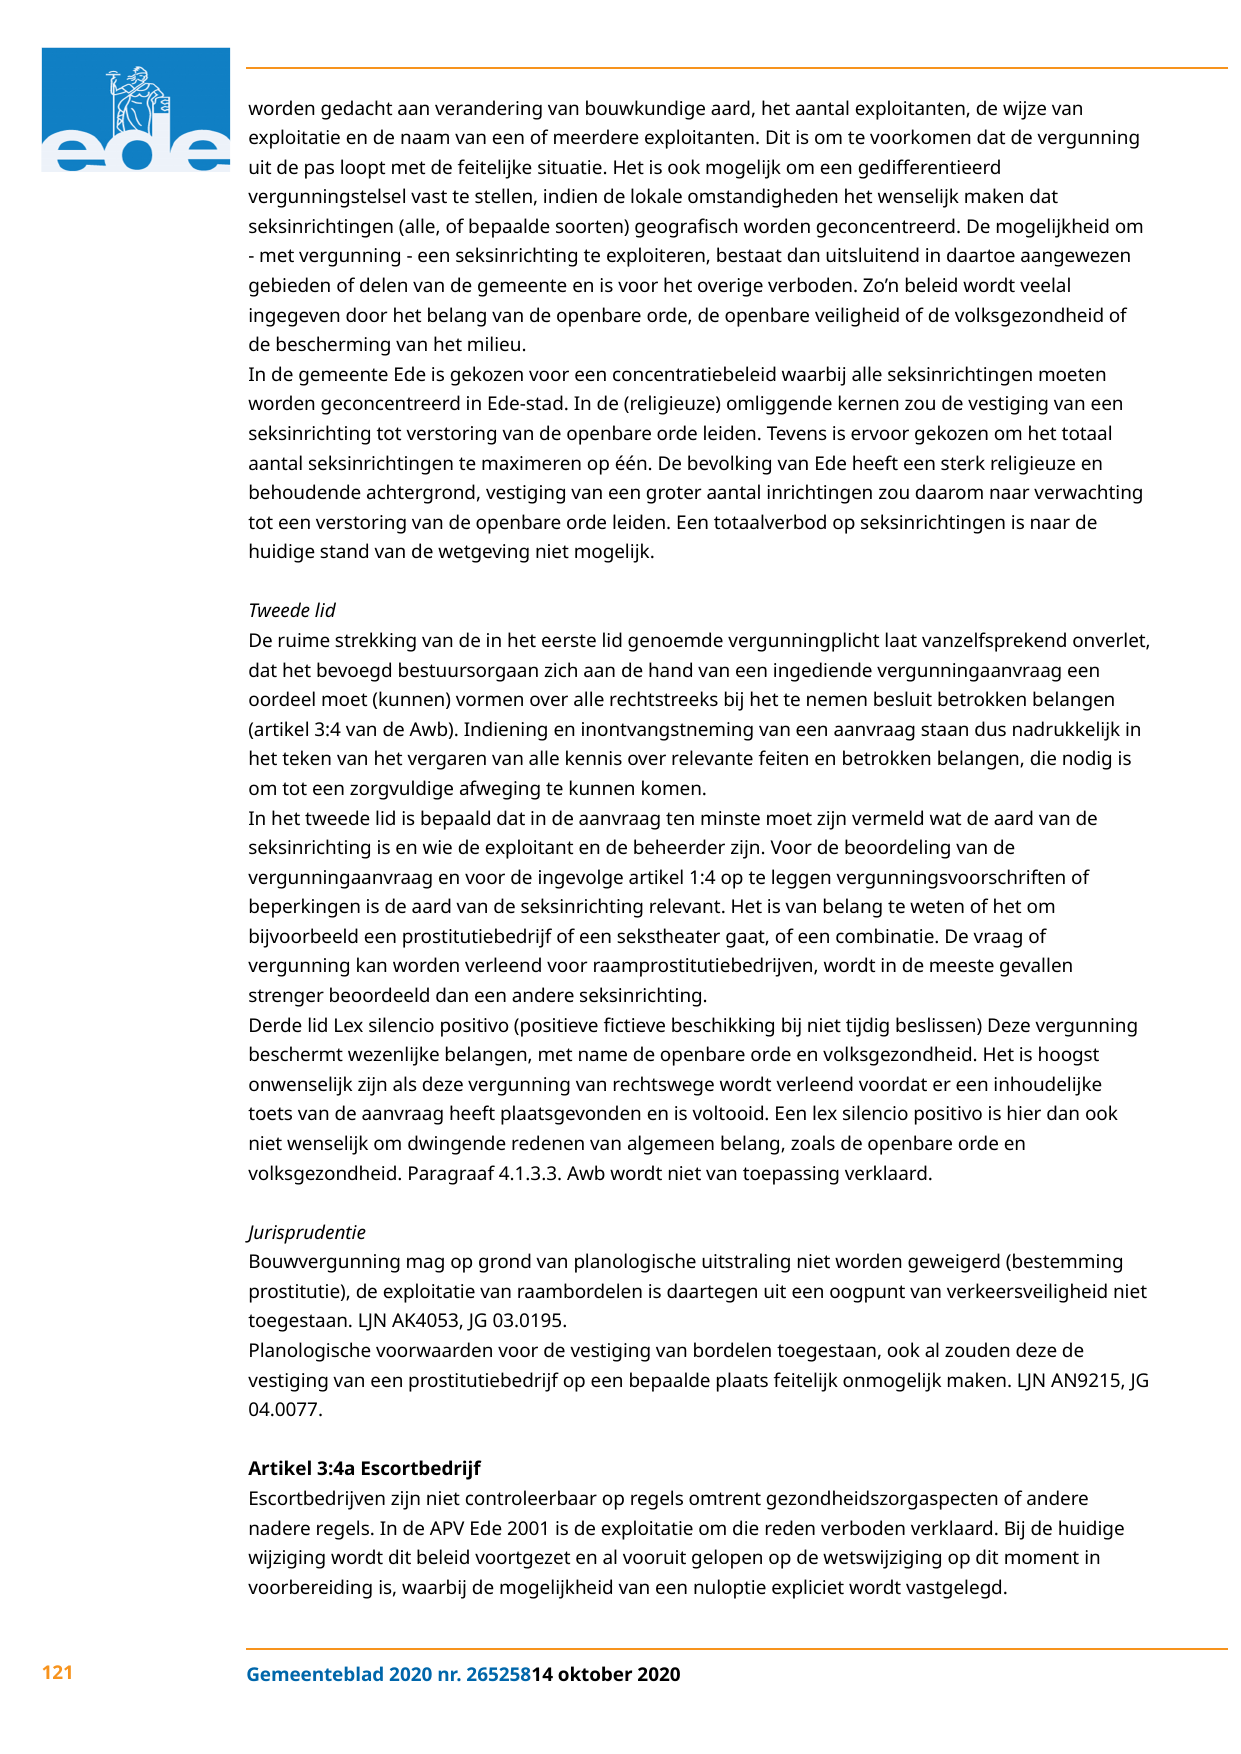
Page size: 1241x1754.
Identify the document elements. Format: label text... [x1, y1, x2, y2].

text Tweede lid [248, 598, 1152, 623]
text Escortbedrijven zijn niet controleerbaar op regels omtrent gezondheidszorgaspecten of andere nadere regels. In de APV Ede 2001 is de exploitatie om die reden verboden verklaard. Bij de huidige wijziging wordt dit beleid voortgezet en al vooruit gelopen op de wetswijziging op dit moment in voorbereiding is, waarbij de mogelijkheid van een nuloptie expliciet wordt vastgelegd. [248, 1485, 1152, 1600]
text worden gedacht aan verandering van bouwkundige aard, het aantal exploitanten, de wijze van exploitatie en de naam van een of meerdere exploitanten. Dit is om te voorkomen dat de vergunning uit de pas loopt met de feitelijke situatie. Het is ook mogelijk om een gedifferentieerd vergunningstelsel vast te stellen, indien de lokale omstandigheden het wenselijk maken dat seksinrichtingen (alle, of bepaalde soorten) geografisch worden geconcentreerd. De mogelijkheid om - met vergunning - een seksinrichting te exploiteren, bestaat dan uitsluitend in daartoe aangewezen gebieden of delen van de gemeente en is voor het overige verboden. Zo’n beleid wordt veelal ingegeven door het belang van de openbare orde, de openbare veiligheid of de volksgezondheid of de bescherming van het milieu. [248, 95, 1152, 357]
text Derde lid Lex silencio positivo (positieve fictieve beschikking bij niet tijdig beslissen) Deze vergunning beschermt wezenlijke belangen, met name de openbare orde en volksgezondheid. Het is hoogst onwenselijk zijn als deze vergunning van rechtswege wordt verleend voordat er een inhoudelijke toets van de aanvraag heeft plaatsgevonden en is voltooid. Een lex silencio positivo is hier dan ook niet wenselijk om dwingende redenen van algemeen belang, zoals de openbare orde en volksgezondheid. Paragraaf 4.1.3.3. Awb wordt niet van toepassing verklaard. [248, 1012, 1152, 1186]
text In het tweede lid is bepaald dat in de aanvraag ten minste moet zijn vermeld wat de aard van de seksinrichting is en wie de exploitant en de beheerder zijn. Voor de beoordeling van de vergunningaanvraag en voor de ingevolge artikel 1:4 op te leggen vergunningsvoorschriften of beperkingen is de aard van de seksinrichting relevant. Het is van belang te weten of het om bijvoorbeeld een prostitutiebedrijf of een sekstheater gaat, of een combinatie. De vraag of vergunning kan worden verleend voor raamprostitutiebedrijven, wordt in de meeste gevallen strenger beoordeeld dan een andere seksinrichting. [248, 805, 1152, 1008]
text De ruime strekking van de in het eerste lid genoemde vergunningplicht laat vanzelfsprekend onverlet, dat het bevoegd bestuursorgaan zich aan de hand van een ingediende vergunningaanvraag een oordeel moet (kunnen) vormen over alle rechtstreeks bij het te nemen besluit betrokken belangen (artikel 3:4 van de Awb). Indiening en inontvangstneming van een aanvraag staan dus nadrukkelijk in het teken van het vergaren van alle kennis over relevante feiten en betrokken belangen, die nodig is om tot een zorgvuldige afweging te kunnen komen. [248, 627, 1152, 801]
text In de gemeente Ede is gekozen voor een concentratiebeleid waarbij alle seksinrichtingen moeten worden geconcentreerd in Ede-stad. In de (religieuze) omliggende kernen zou de vestiging van een seksinrichting tot verstoring van de openbare orde leiden. Tevens is ervoor gekozen om het totaal aantal seksinrichtingen te maximeren op één. De bevolking van Ede heeft een sterk religieuze en behoudende achtergrond, vestiging van een groter aantal inrichtingen zou daarom naar verwachting tot een verstoring van de openbare orde leiden. Een totaalverbod op seksinrichtingen is naar de huidige stand van de wetgeving niet mogelijk. [248, 361, 1152, 564]
text Planologische voorwaarden voor de vestiging van bordelen toegestaan, ook al zouden deze de vestiging van een prostitutiebedrijf op een bepaalde plaats feitelijk onmogelijk maken. LJN AN9215, JG 04.0077. [248, 1337, 1152, 1422]
picture [41, 47, 231, 172]
text Artikel 3:4a Escortbedrijf [248, 1456, 1152, 1481]
text Jurisprudentie [248, 1219, 1152, 1245]
text Bouwvergunning mag op grond van planologische uitstraling niet worden geweigerd (bestemming prostitutie), de exploitatie van raambordelen is daartegen uit een oogpunt van verkeersveiligheid niet toegestaan. LJN AK4053, JG 03.0195. [248, 1248, 1152, 1333]
